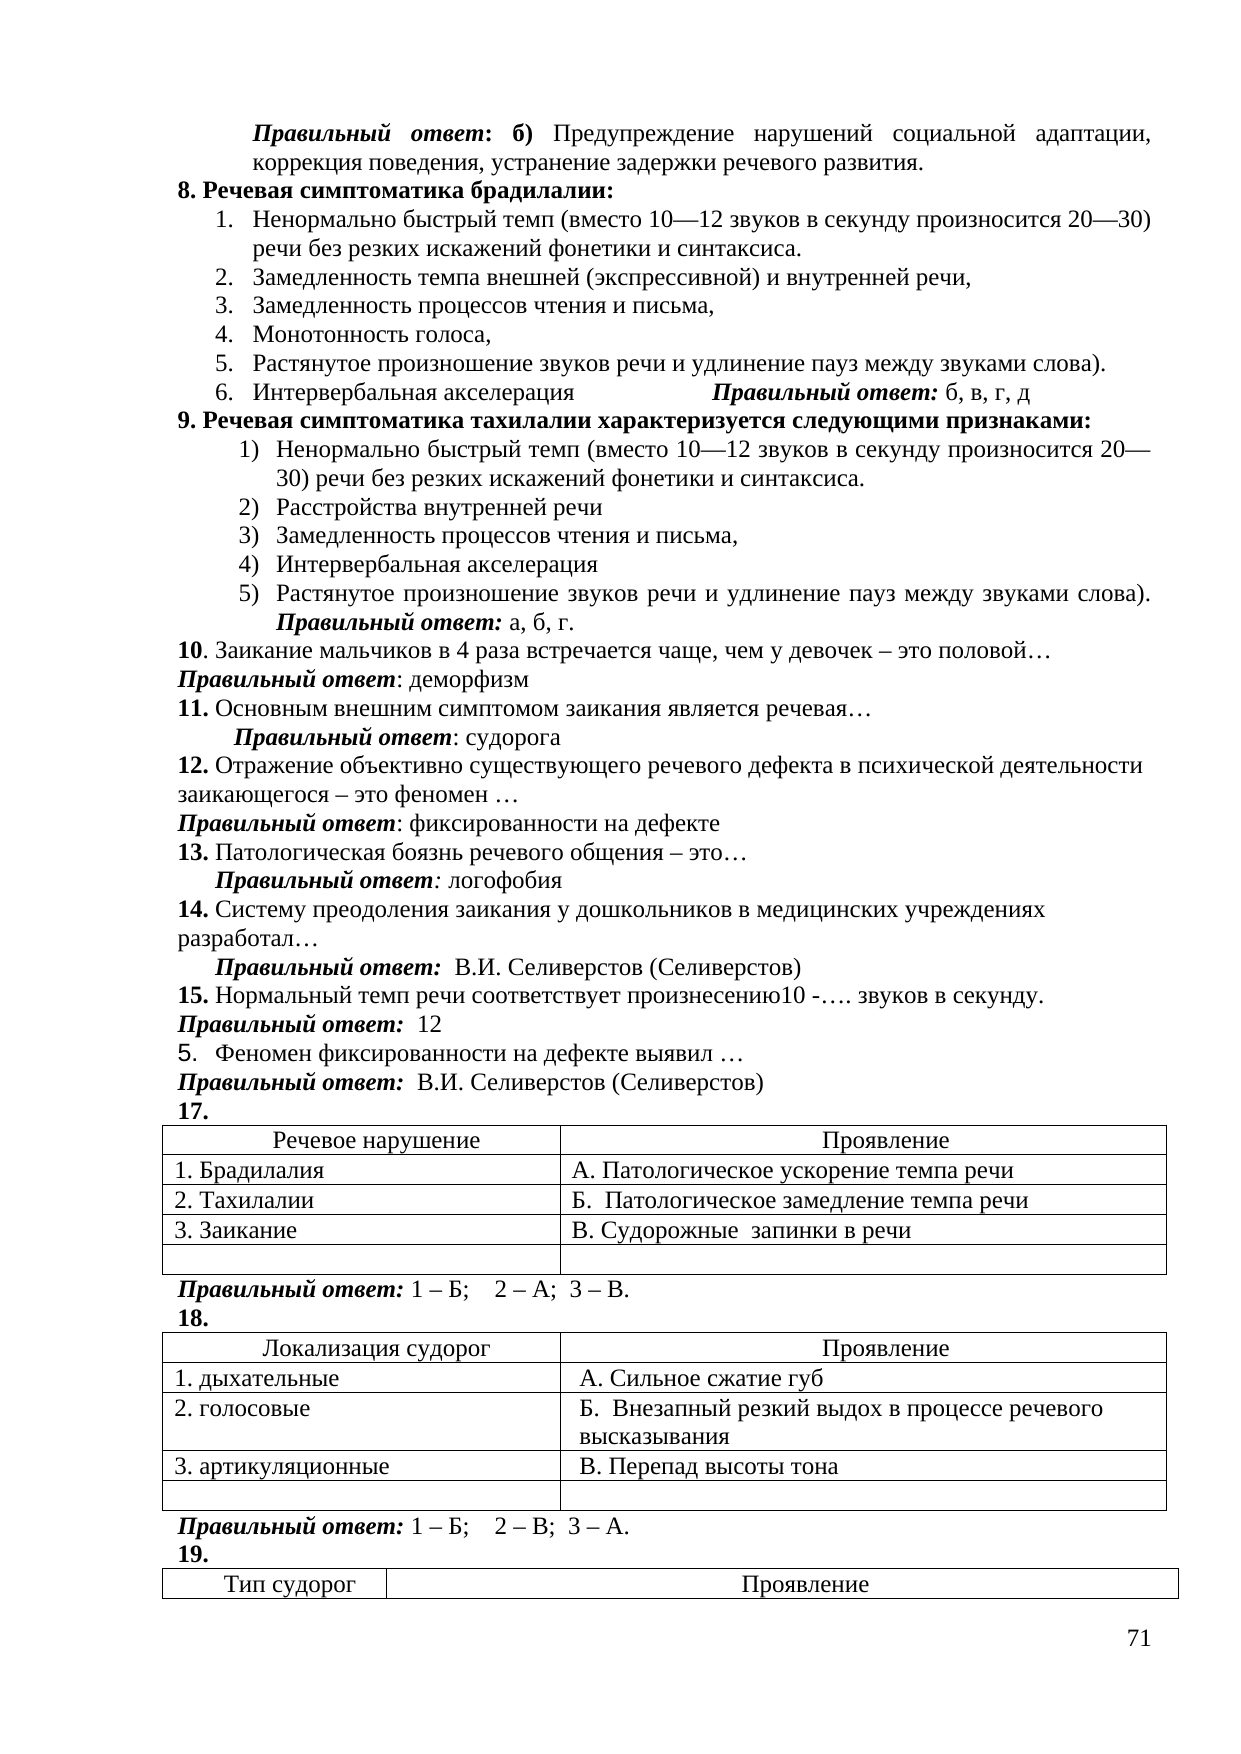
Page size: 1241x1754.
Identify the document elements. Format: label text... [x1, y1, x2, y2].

table_header Речевое нарушение [163, 1126, 560, 1154]
table_cell [561, 1245, 1166, 1273]
text 18. [177, 1303, 1152, 1332]
table_cell Б. Патологическое замедление темпа речи [561, 1185, 1166, 1214]
text Правильный ответ: 1 – Б; 2 – В; 3 – А. [177, 1511, 1152, 1539]
text Правильный ответ: фиксированности на дефекте [177, 808, 1152, 837]
table_cell 1. Брадилалия [163, 1155, 560, 1184]
table_header Локализация судорог [163, 1333, 560, 1362]
table_cell А. Сильное сжатие губ [561, 1363, 1166, 1392]
text Правильный ответ: В.И. Селиверстов (Селиверстов) [215, 952, 1152, 981]
table_cell 1. дыхательные [163, 1363, 560, 1392]
list Ненормально быстрый темп (вместо 10—12 звуков в секунду произносится 20—30) речи без резких искажений фонетики и синтаксиса. [238, 434, 1152, 492]
text 13. Патологическая боязнь речевого общения – это… [177, 837, 1152, 866]
list Замедленность процессов чтения и письма, [238, 521, 1152, 549]
text 10. Заикание мальчиков в 4 раза встречается чаще, чем у девочек – это половой… Правильный ответ: деморфизм [177, 636, 1152, 693]
text Правильный ответ: 1 – Б; 2 – А; 3 – В. [177, 1275, 1152, 1303]
text Правильный ответ: логофобия [215, 866, 1152, 894]
text 19. [177, 1539, 1152, 1568]
table_cell [561, 1481, 1166, 1510]
text Правильный ответ: б) Предупреждение нарушений социальной адаптации, коррекция поведения, устранение задержки речевого развития. [252, 118, 1152, 176]
list Растянутое произношение звуков речи и удлинение пауз между звуками слова). Правильный ответ: а, б, г. [238, 578, 1152, 636]
table_header Проявление [561, 1126, 1166, 1154]
table_cell 3. артикуляционные [163, 1451, 560, 1480]
table_cell 2. голосовые [163, 1393, 560, 1450]
list Феномен фиксированности на дефекте выявил … [177, 1038, 1152, 1067]
table_cell [163, 1481, 560, 1510]
text 14. Систему преодоления заикания у дошкольников в медицинских учреждениях разработал… [177, 894, 1152, 952]
table_cell 2. Тахилалии [163, 1185, 560, 1214]
list Расстройства внутренней речи [238, 492, 1152, 521]
list Замедленность темпа внешней (экспрессивной) и внутренней речи, [215, 262, 1152, 291]
table_cell [163, 1245, 560, 1273]
list Растянутое произношение звуков речи и удлинение пауз между звуками слова). [215, 348, 1152, 377]
list Монотонность голоса, [215, 319, 1152, 348]
text 11. Основным внешним симптомом заикания является речевая… [177, 693, 1152, 722]
table_cell 3. Заикание [163, 1215, 560, 1244]
list Замедленность процессов чтения и письма, [215, 291, 1152, 319]
text Правильный ответ: В.И. Селиверстов (Селиверстов) [177, 1067, 1152, 1096]
text 17. [177, 1096, 1152, 1124]
list Ненормально быстрый темп (вместо 10—12 звуков в секунду произносится 20—30) речи без резких искажений фонетики и синтаксиса. [215, 204, 1152, 262]
list Интервербальная акселерация [238, 549, 1152, 578]
table_header Проявление [387, 1569, 1178, 1598]
table_cell В. Перепад высоты тона [561, 1451, 1166, 1480]
table_cell А. Патологическое ускорение темпа речи [561, 1155, 1166, 1184]
text 15. Нормальный темп речи соответствует произнесению10 -…. звуков в секунду. Правильный ответ: 12 [177, 981, 1152, 1038]
table_header Проявление [561, 1333, 1166, 1362]
text 12. Отражение объективно существующего речевого дефекта в психической деятельности заикающегося – это феномен … [177, 751, 1152, 808]
table_cell В. Судорожные запинки в речи [561, 1215, 1166, 1244]
text 8. Речевая симптоматика брадилалии: [177, 176, 1152, 204]
text 9. Речевая симптоматика тахилалии характеризуется следующими признаками: [177, 406, 1152, 434]
table_cell Б. Внезапный резкий выдох в процессе речевого высказывания [561, 1393, 1166, 1450]
list Интервербальная акселерация Правильный ответ: б, в, г, д [215, 377, 1152, 406]
table_header Тип судорог [163, 1569, 386, 1598]
text Правильный ответ: судорога [233, 722, 1152, 751]
